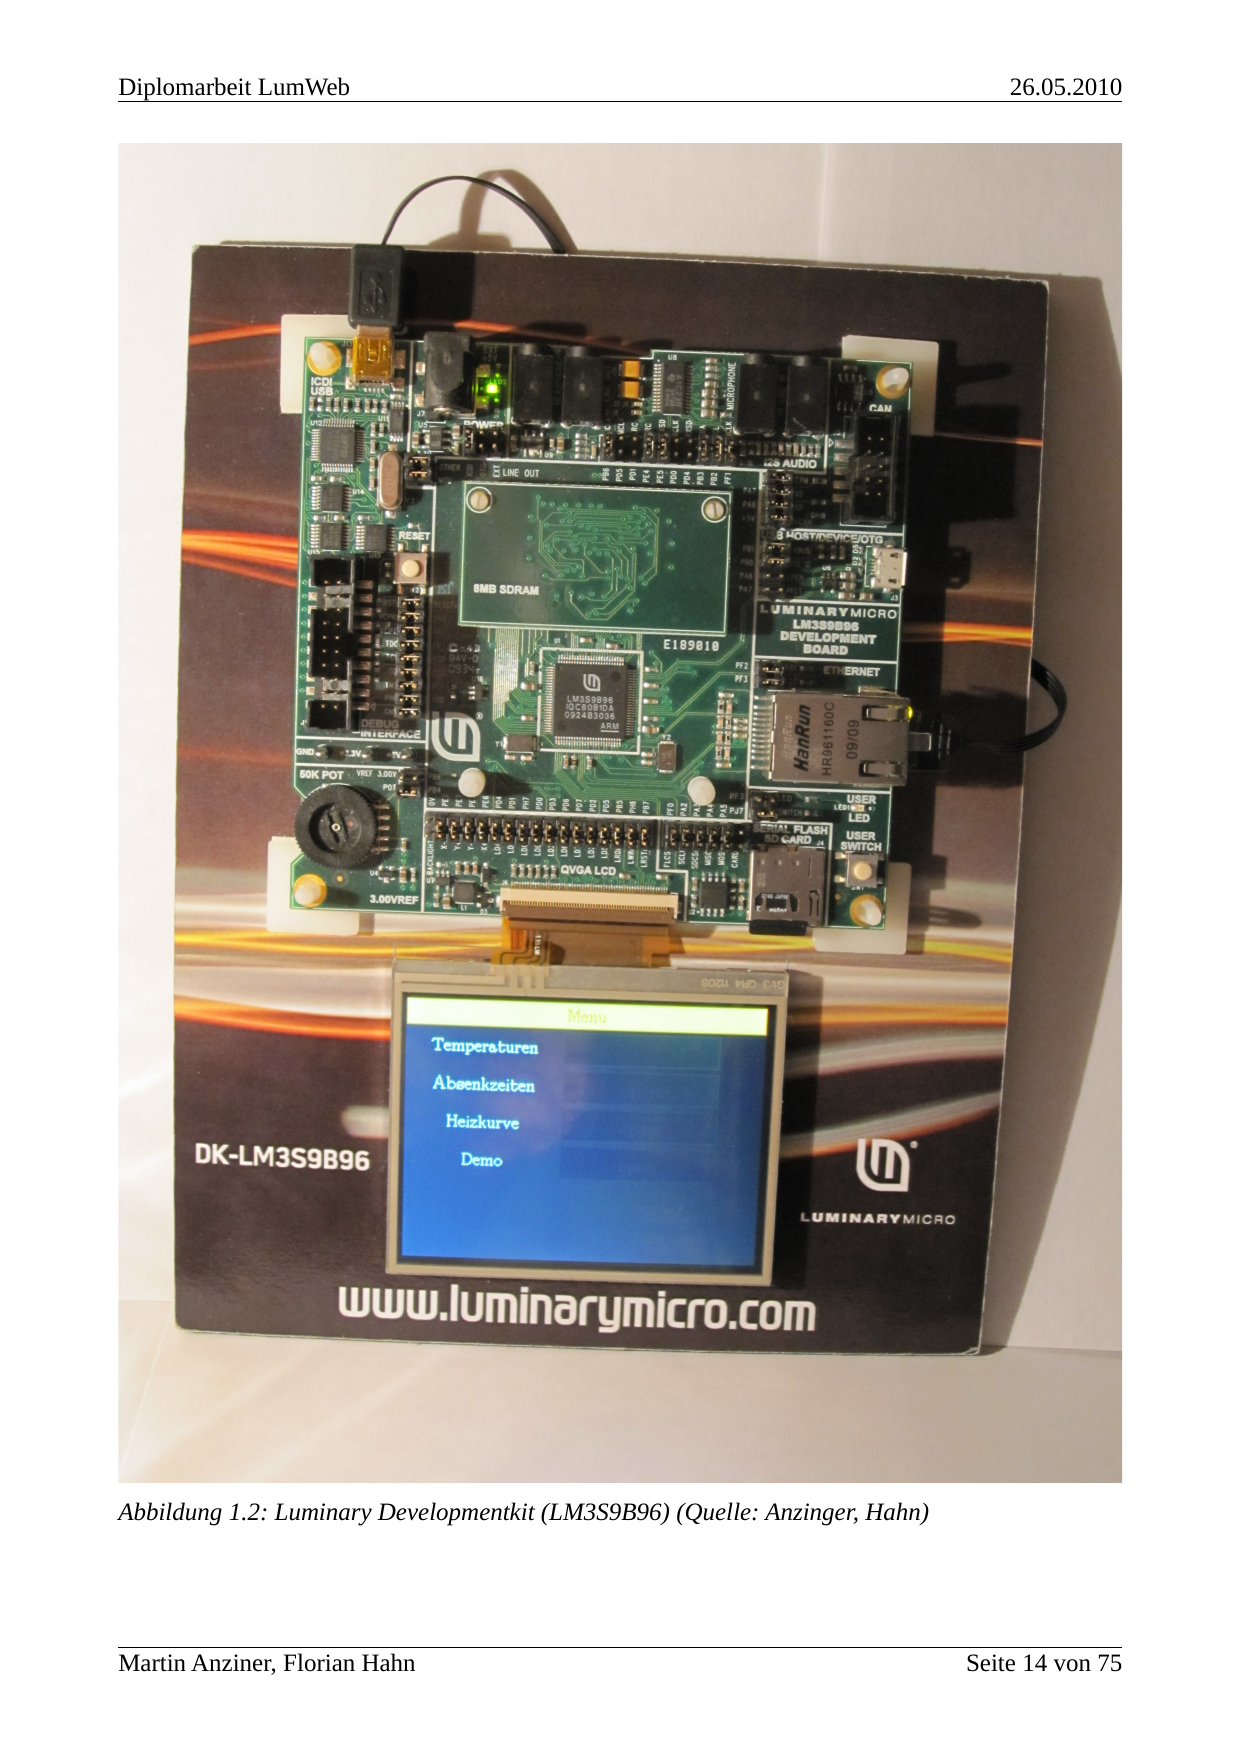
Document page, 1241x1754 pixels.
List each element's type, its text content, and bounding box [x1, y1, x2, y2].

picture [118, 143, 1123, 1483]
text Abbildung 1.2: Luminary Developmentkit (LM3S9B96) (Quelle: Anzinger, Hahn) [118, 1483, 1122, 1525]
